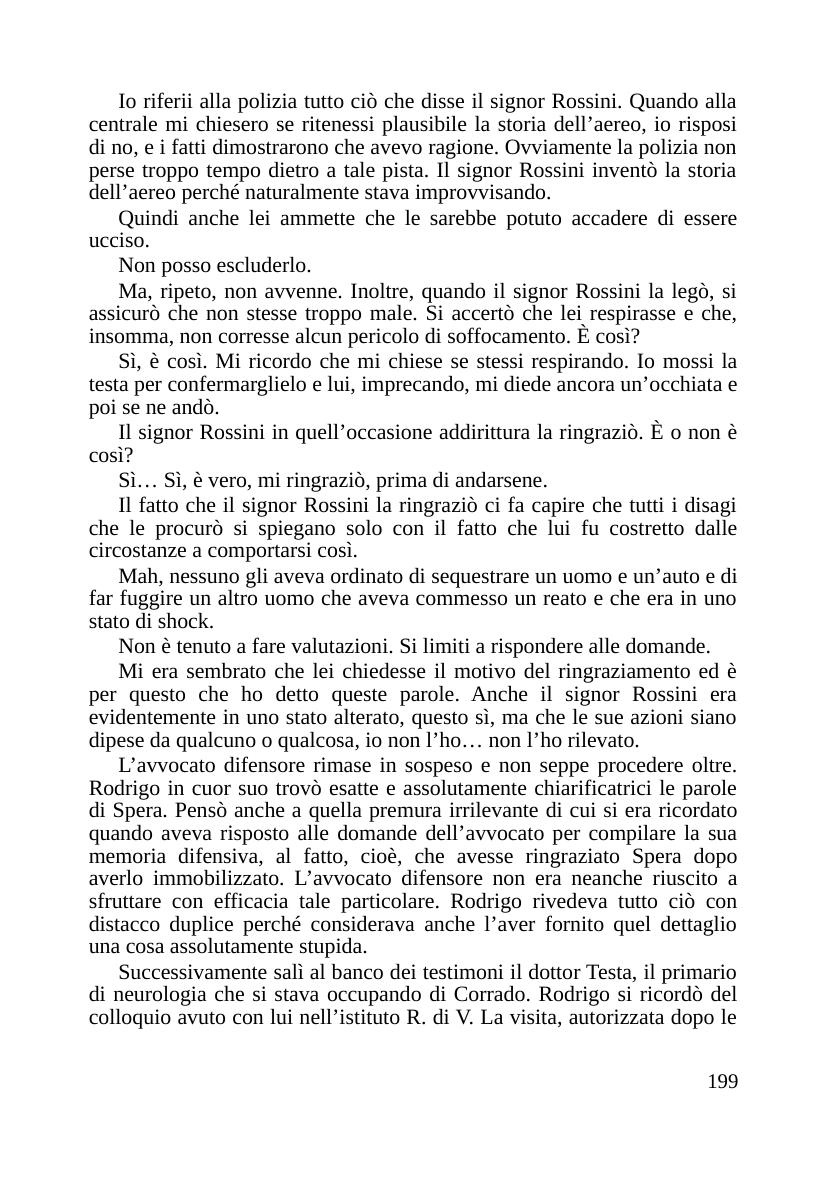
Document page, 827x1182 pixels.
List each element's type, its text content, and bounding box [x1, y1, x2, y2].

text Il signor Rossini in quell’occasione addirittura la ringraziò. È o non è così? [88, 419, 738, 467]
text Successivamente salì al banco dei testimoni il dottor Testa, il primario di neurologia che si stava occupando di Corrado. Rodrigo si ricordò del colloquio avuto con lui nell’istituto R. di V. La visita, autorizzata dopo le [88, 959, 738, 1029]
text Sì… Sì, è vero, mi ringraziò, prima di andarsene. [88, 467, 738, 492]
text Quindi anche lei ammette che le sarebbe potuto accadere di essere ucciso. [88, 204, 738, 252]
text Mi era sembrato che lei chiedesse il motivo del ringraziamento ed è per questo che ho detto queste parole. Anche il signor Rossini era evidentemente in uno stato alterato, questo sì, ma che le sue azioni siano dipese da qualcuno o qualcosa, io non l’ho… non l’ho rilevato. [88, 658, 738, 752]
text Non è tenuto a fare valutazioni. Si limiti a rispondere alle domande. [88, 633, 738, 658]
text Il fatto che il signor Rossini la ringraziò ci fa capire che tutti i disagi che le procurò si spiegano solo con il fatto che lui fu costretto dalle circostanze a comportarsi così. [88, 492, 738, 563]
text Io riferii alla polizia tutto ciò che disse il signor Rossini. Quando alla centrale mi chiesero se ritenessi plausibile la storia dell’aereo, io risposi di no, e i fatti dimostrarono che avevo ragione. Ovviamente la polizia non perse troppo tempo dietro a tale pista. Il signor Rossini inventò la storia dell’aereo perché naturalmente stava improvvisando. [88, 88, 738, 204]
text Non posso escluderlo. [88, 252, 738, 278]
text L’avvocato difensore rimase in sospeso e non seppe procedere oltre. Rodrigo in cuor suo trovò esatte e assolutamente chiarificatrici le parole di Spera. Pensò anche a quella premura irrilevante di cui si era ricordato quando aveva risposto alle domande dell’avvocato per compilare la sua memoria difensiva, al fatto, cioè, che avesse ringraziato Spera dopo averlo immobilizzato. L’avvocato difensore non era neanche riuscito a sfruttare con efficacia tale particolare. Rodrigo rivedeva tutto ciò con distacco duplice perché considerava anche l’aver fornito quel dettaglio una cosa assolutamente stupida. [88, 752, 738, 959]
text Sì, è così. Mi ricordo che mi chiese se stessi respirando. Io mossi la testa per confermarglielo e lui, imprecando, mi diede ancora un’occhiata e poi se ne andò. [88, 348, 738, 419]
text Mah, nessuno gli aveva ordinato di sequestrare un uomo e un’auto e di far fuggire un altro uomo che aveva commesso un reato e che era in uno stato di shock. [88, 563, 738, 633]
text Ma, ripeto, non avvenne. Inoltre, quando il signor Rossini la legò, si assicurò che non stesse troppo male. Si accertò che lei respirasse e che, insomma, non corresse alcun pericolo di soffocamento. È così? [88, 278, 738, 348]
